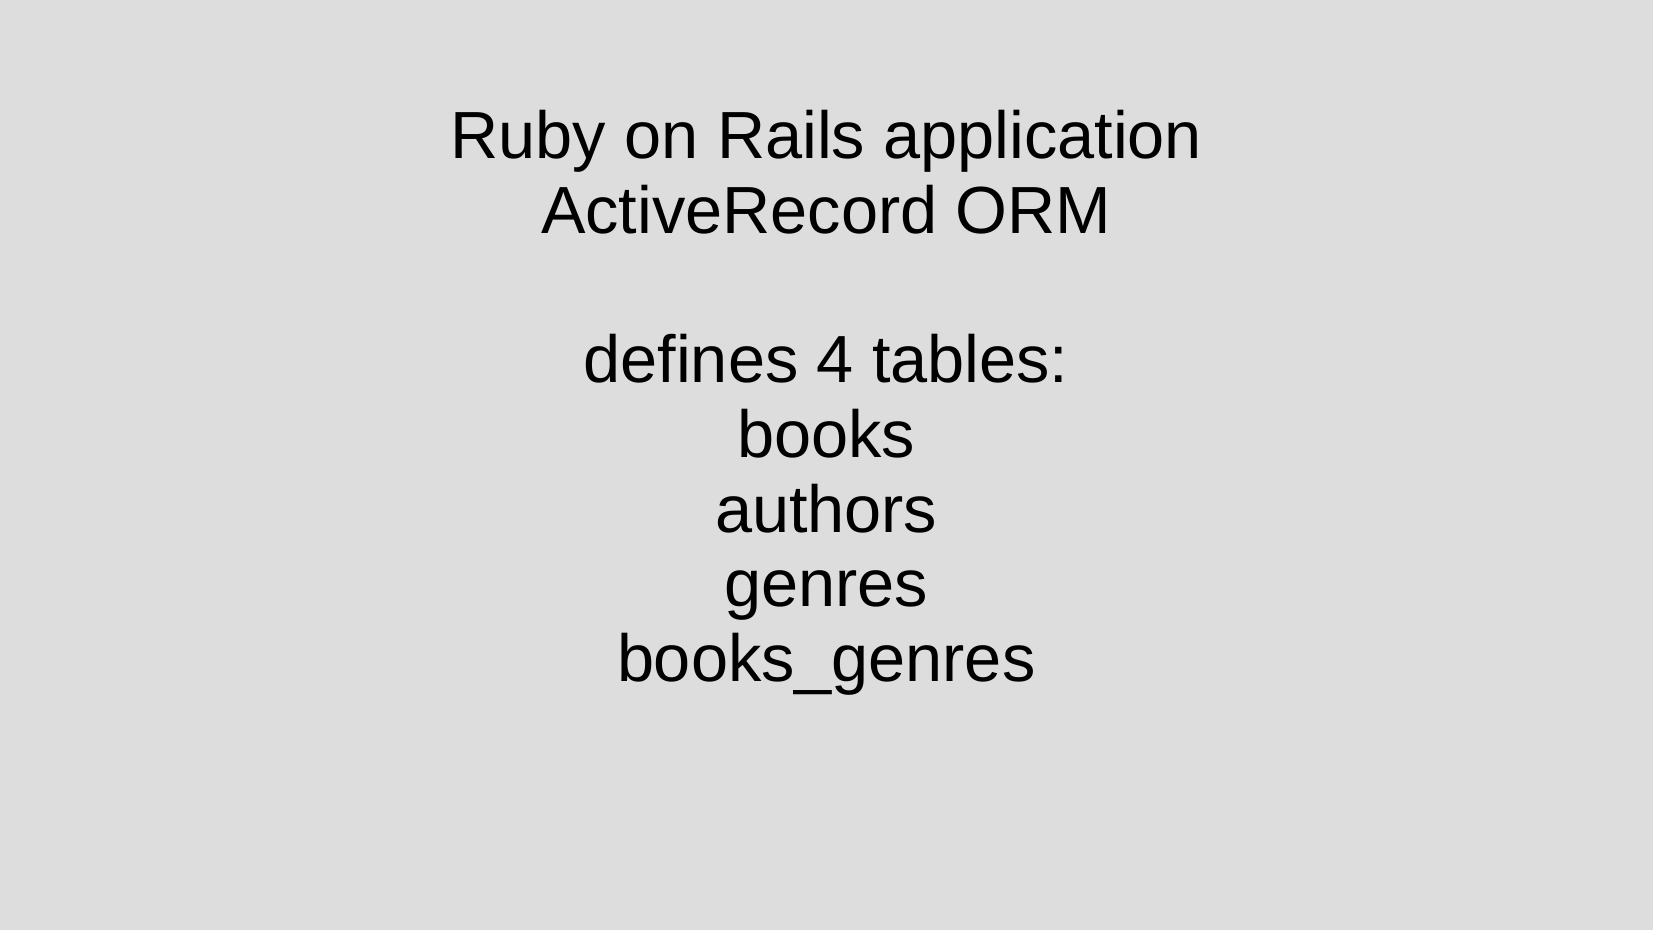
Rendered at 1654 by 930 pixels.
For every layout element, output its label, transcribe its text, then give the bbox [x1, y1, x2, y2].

subtitle Ruby on Rails application ActiveRecord ORM defines 4 tables: books authors genres books_genres [82, 37, 1571, 757]
